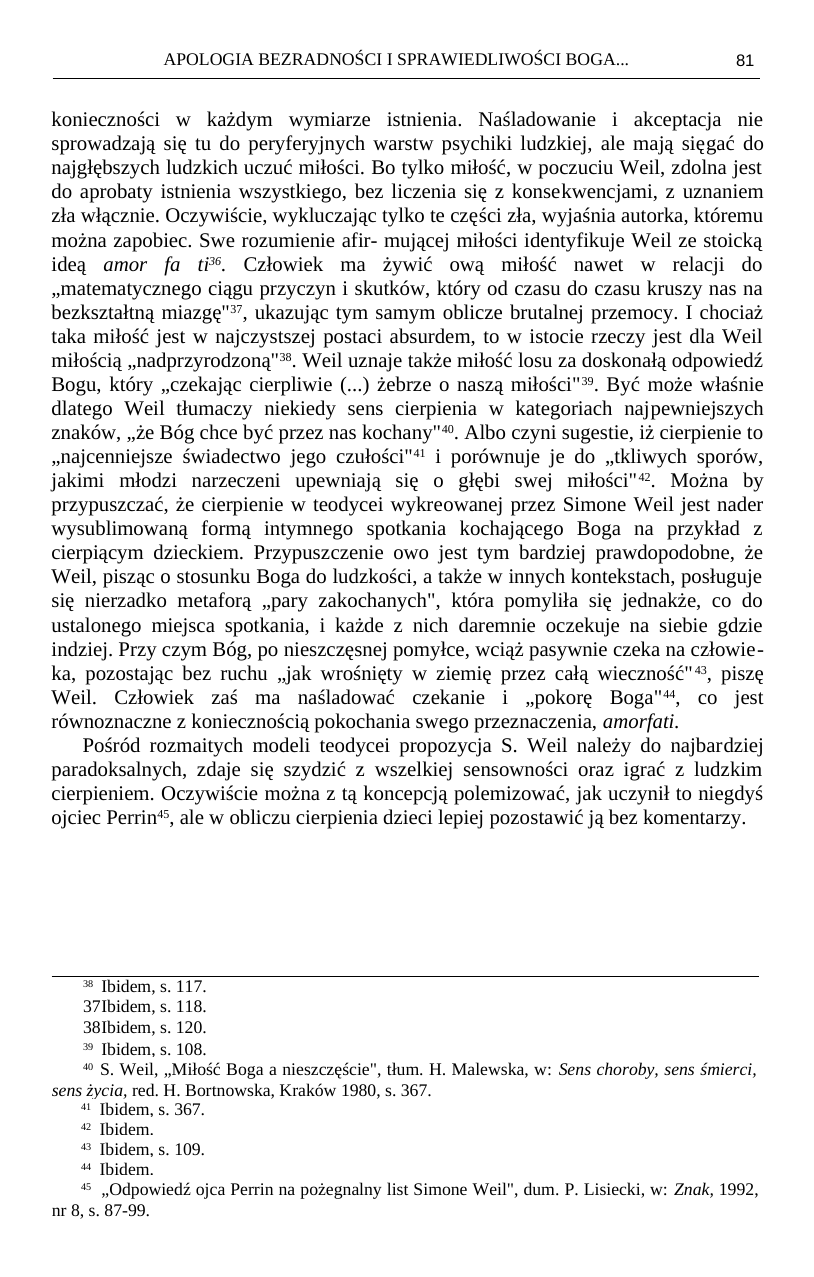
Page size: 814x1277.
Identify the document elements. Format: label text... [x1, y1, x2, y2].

list Ibidem, s. 118. [52, 996, 759, 1016]
text 44 Ibidem. [52, 1159, 759, 1174]
text 42 Ibidem. [52, 1119, 759, 1134]
text 81 [736, 51, 758, 70]
text 43 Ibidem, s. 109. [52, 1139, 759, 1156]
list Ibidem, s. 120. [52, 1016, 759, 1036]
text 39 Ibidem, s. 108. [52, 1039, 759, 1056]
text konieczności w każdym wymiarze istnienia. Naśladowanie i akceptacja nie sprowadzają się tu do peryferyjnych warstw psychiki ludzkiej, ale mają się­gać do najgłębszych ludzkich uczuć miłości. Bo tylko miłość, w poczuciu Weil, zdolna jest do aprobaty istnienia wszystkiego, bez liczenia się z konse­kwencjami, z uznaniem zła włącznie. Oczywiście, wykluczając tylko te czę­ści zła, wyjaśnia autorka, któremu można zapobiec. Swe rozumienie afir- mującej miłości identyfikuje Weil ze stoicką ideą amor fa ti36. Człowiek ma żywić ową miłość nawet w relacji do „matematycznego ciągu przyczyn i skutków, który od czasu do czasu kruszy nas na bezkształtną miazgę"37, ukazując tym samym oblicze brutalnej przemocy. I chociaż taka miłość jest w najczystszej postaci absurdem, to w istocie rzeczy jest dla Weil miłością „nadprzyrodzoną"38. Weil uznaje także miłość losu za doskonałą odpowiedź Bogu, który „czekając cierpliwie (...) żebrze o naszą miłości"39. Być może właśnie dlatego Weil tłumaczy niekiedy sens cierpienia w kategoriach naj­pewniejszych znaków, „że Bóg chce być przez nas kochany"40. Albo czyni sugestie, iż cierpienie to „najcenniejsze świadectwo jego czułości"41 i porów­nuje je do „tkliwych sporów, jakimi młodzi narzeczeni upewniają się o głębi swej miłości"42. Można by przypuszczać, że cierpienie w teodycei wykre­owanej przez Simone Weil jest nader wysublimowaną formą intymnego spotkania kochającego Boga na przykład z cierpiącym dzieckiem. Przypusz­czenie owo jest tym bardziej prawdopodobne, że Weil, pisząc o stosunku Boga do ludzkości, a także w innych kontekstach, posługuje się nierzadko metaforą „pary zakochanych", która pomyliła się jednakże, co do ustalonego miejsca spotkania, i każde z nich daremnie oczekuje na siebie gdzie indziej. Przy czym Bóg, po nieszczęsnej pomyłce, wciąż pasywnie czeka na człowie­ka, pozostając bez ruchu „jak wrośnięty w ziemię przez całą wieczność"43, piszę Weil. Człowiek zaś ma naśladować czekanie i „pokorę Boga"44, co jest równoznaczne z koniecznością pokochania swego przeznaczenia, amorfati. [51, 107, 764, 733]
text 45 „Odpowiedź ojca Perrin na pożegnalny list Simone Weil", dum. P. Lisiecki, w: Znak, 1992, nr 8, s. 87-99. [52, 1179, 759, 1220]
text 38 Ibidem, s. 117. [52, 977, 759, 996]
text Pośród rozmaitych modeli teodycei propozycja S. Weil należy do najbar­dziej paradoksalnych, zdaje się szydzić z wszelkiej sensowności oraz igrać z ludzkim cierpieniem. Oczywiście można z tą koncepcją polemizować, jak uczynił to niegdyś ojciec Perrin45, ale w obliczu cierpienia dzieci lepiej pozo­stawić ją bez komentarzy. [51, 733, 764, 829]
text 40 S. Weil, „Miłość Boga a nieszczęście", tłum. H. Malewska, w: Sens choroby, sens śmierci, sens życia, red. H. Bortnowska, Kraków 1980, s. 367. [52, 1059, 759, 1099]
text APOLOGIA BEZRADNOŚCI I SPRAWIEDLIWOŚCI BOGA... [163, 49, 648, 69]
text 41 Ibidem, s. 367. [52, 1099, 759, 1116]
